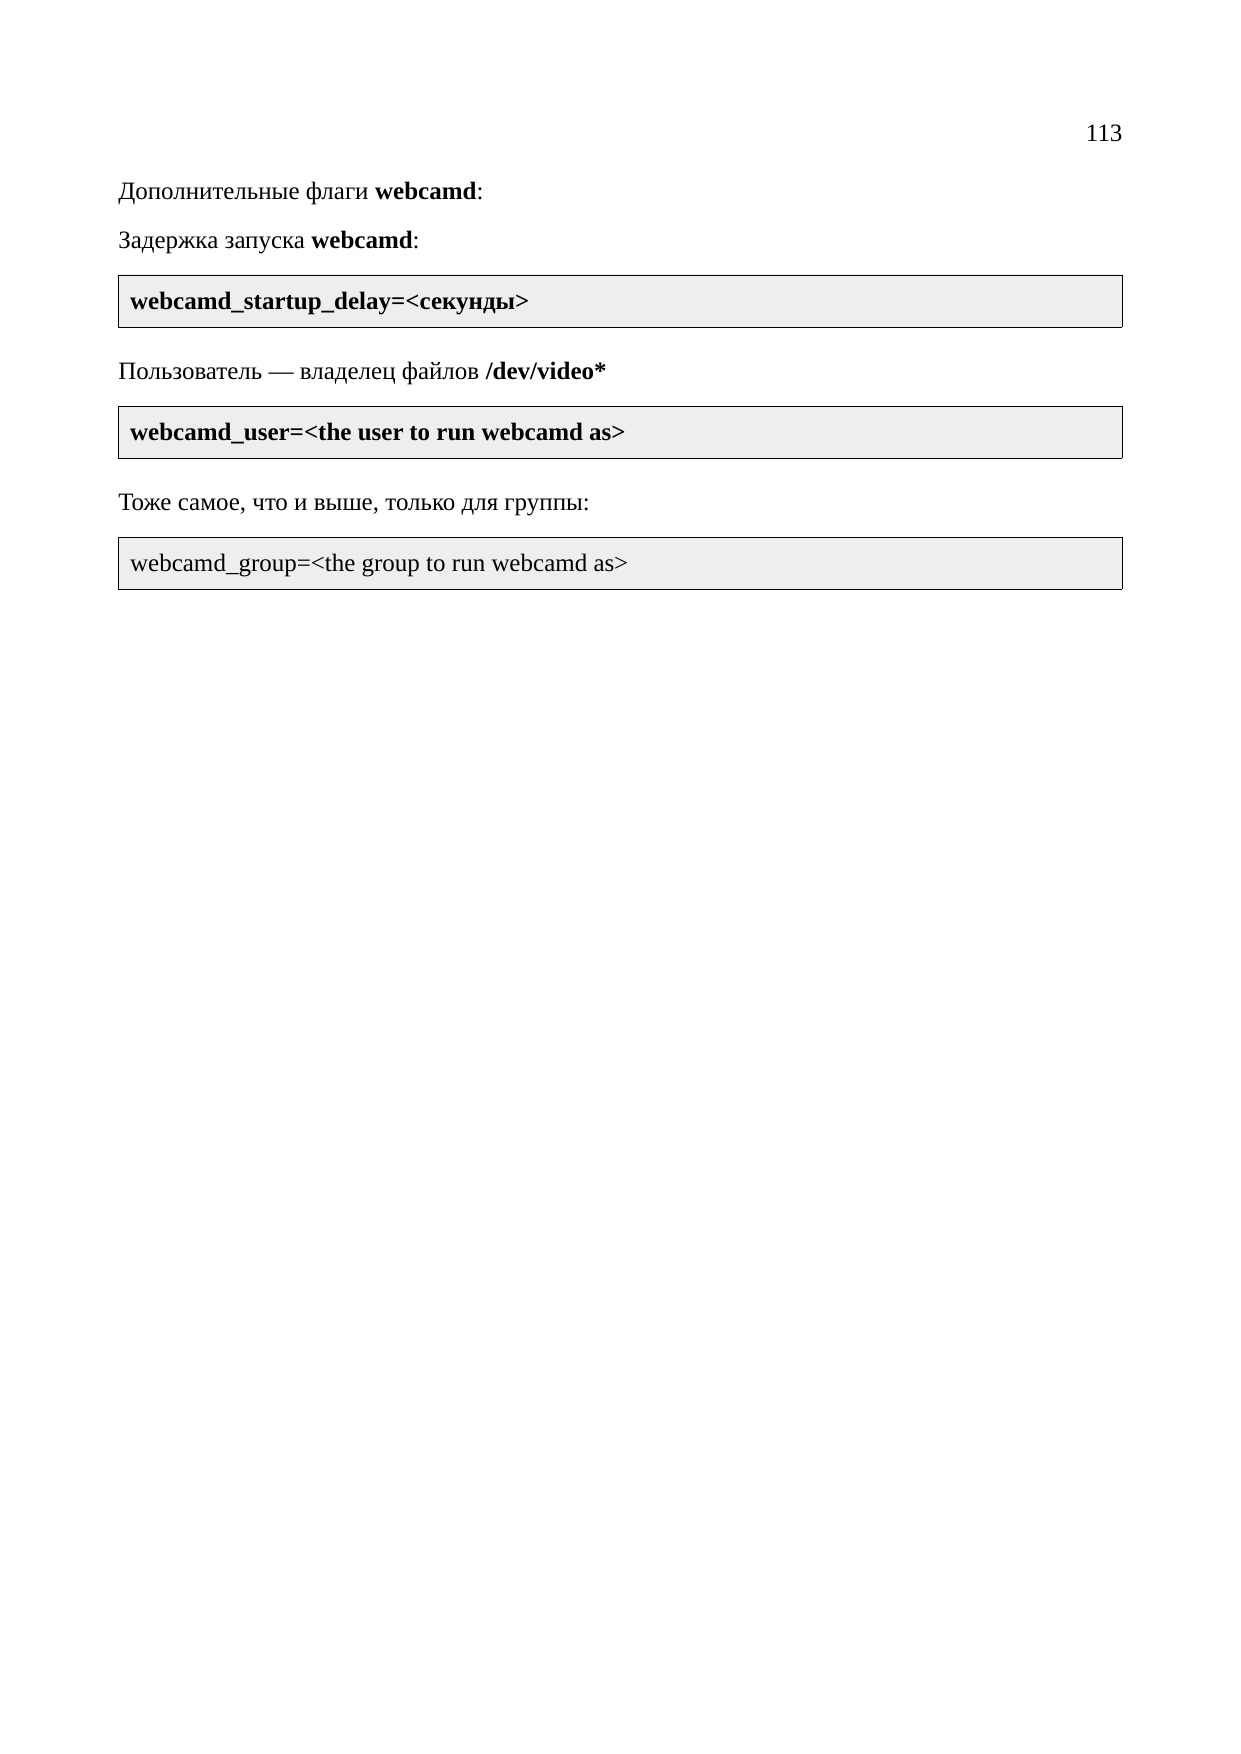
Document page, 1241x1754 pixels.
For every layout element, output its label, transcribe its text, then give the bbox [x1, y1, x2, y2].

text Пользователь — владелец файлов /dev/video* [118, 356, 1122, 385]
text Задержка запуска webcamd: [118, 225, 1122, 254]
text webcamd_startup_delay=<секунды> [119, 276, 1122, 327]
text webcamd_user=<the user to run webcamd as> [119, 407, 1122, 458]
text Тоже самое, что и выше, только для группы: [118, 487, 1122, 516]
text Дополнительные флаги webcamd: [118, 176, 1122, 205]
text webcamd_group=<the group to run webcamd as> [119, 538, 1122, 589]
